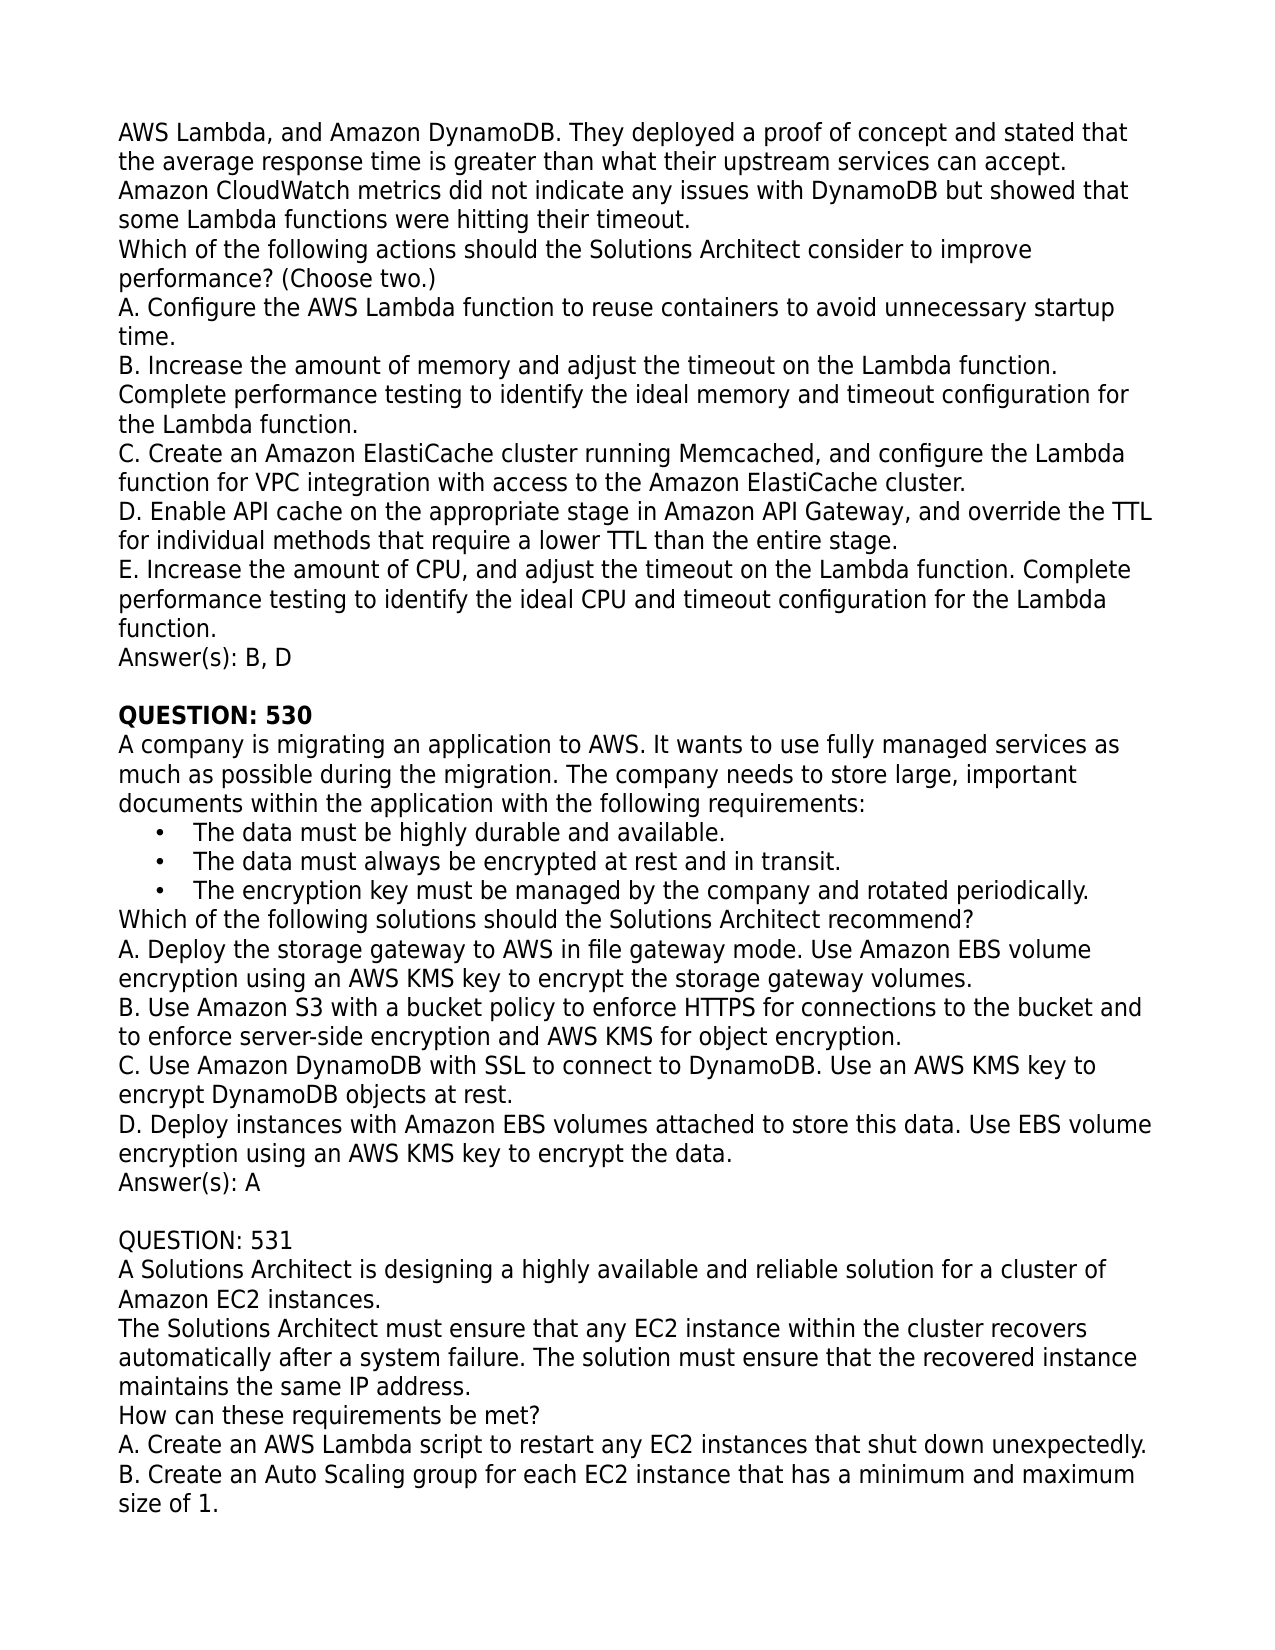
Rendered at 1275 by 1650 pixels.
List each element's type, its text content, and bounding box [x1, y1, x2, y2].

text QUESTION: 531 [118, 1226, 1157, 1256]
list The data must always be encrypted at rest and in transit. [156, 847, 1157, 876]
text QUESTION: 530 [118, 701, 1157, 731]
text Answer(s): B, D [118, 643, 1157, 672]
text encrypt DynamoDB objects at rest. [118, 1081, 1157, 1110]
text B. Increase the amount of memory and adjust the timeout on the Lambda function. Complete performance testing to identify the ideal memory and timeout configuration for the Lambda function. [118, 351, 1157, 439]
text AWS Lambda, and Amazon DynamoDB. They deployed a proof of concept and stated that the average response time is greater than what their upstream services can accept. Amazon CloudWatch metrics did not indicate any issues with DynamoDB but showed that some Lambda functions were hitting their timeout. [118, 118, 1157, 235]
text A. Configure the AWS Lambda function to reuse containers to avoid unnecessary startup time. [118, 293, 1157, 351]
text C. Create an Amazon ElastiCache cluster running Memcached, and configure the Lambda [118, 439, 1157, 468]
list The encryption key must be managed by the company and rotated periodically. [156, 876, 1157, 906]
text automatically after a system failure. The solution must ensure that the recovered instance [118, 1343, 1157, 1372]
text encryption using an AWS KMS key to encrypt the data. [118, 1139, 1157, 1168]
text D. Deploy instances with Amazon EBS volumes attached to store this data. Use EBS volume [118, 1110, 1157, 1139]
text Answer(s): A [118, 1168, 1157, 1197]
text maintains the same IP address. [118, 1372, 1157, 1401]
text function for VPC integration with access to the Amazon ElastiCache cluster. [118, 468, 1157, 497]
text E. Increase the amount of CPU, and adjust the timeout on the Lambda function. Complete [118, 556, 1157, 585]
text Which of the following actions should the Solutions Architect consider to improve performance? (Choose two.) [118, 235, 1157, 293]
text performance testing to identify the ideal CPU and timeout configuration for the Lambda function. [118, 585, 1157, 643]
text A Solutions Architect is designing a highly available and reliable solution for a cluster of Amazon EC2 instances. [118, 1256, 1157, 1314]
text A. Deploy the storage gateway to AWS in file gateway mode. Use Amazon EBS volume [118, 935, 1157, 964]
text B. Use Amazon S3 with a bucket policy to enforce HTTPS for connections to the bucket and to enforce server-side encryption and AWS KMS for object encryption. [118, 993, 1157, 1051]
text Which of the following solutions should the Solutions Architect recommend? [118, 906, 1157, 935]
text C. Use Amazon DynamoDB with SSL to connect to DynamoDB. Use an AWS KMS key to [118, 1051, 1157, 1081]
text The Solutions Architect must ensure that any EC2 instance within the cluster recovers [118, 1314, 1157, 1343]
text A company is migrating an application to AWS. It wants to use fully managed services as much as possible during the migration. The company needs to store large, important documents within the application with the following requirements: [118, 731, 1157, 818]
text encryption using an AWS KMS key to encrypt the storage gateway volumes. [118, 964, 1157, 993]
text for individual methods that require a lower TTL than the entire stage. [118, 526, 1157, 556]
text B. Create an Auto Scaling group for each EC2 instance that has a minimum and maximum size of 1. [118, 1460, 1157, 1518]
text How can these requirements be met? [118, 1401, 1157, 1431]
text A. Create an AWS Lambda script to restart any EC2 instances that shut down unexpectedly. [118, 1431, 1157, 1460]
list The data must be highly durable and available. [156, 818, 1157, 847]
text D. Enable API cache on the appropriate stage in Amazon API Gateway, and override the TTL [118, 497, 1157, 526]
